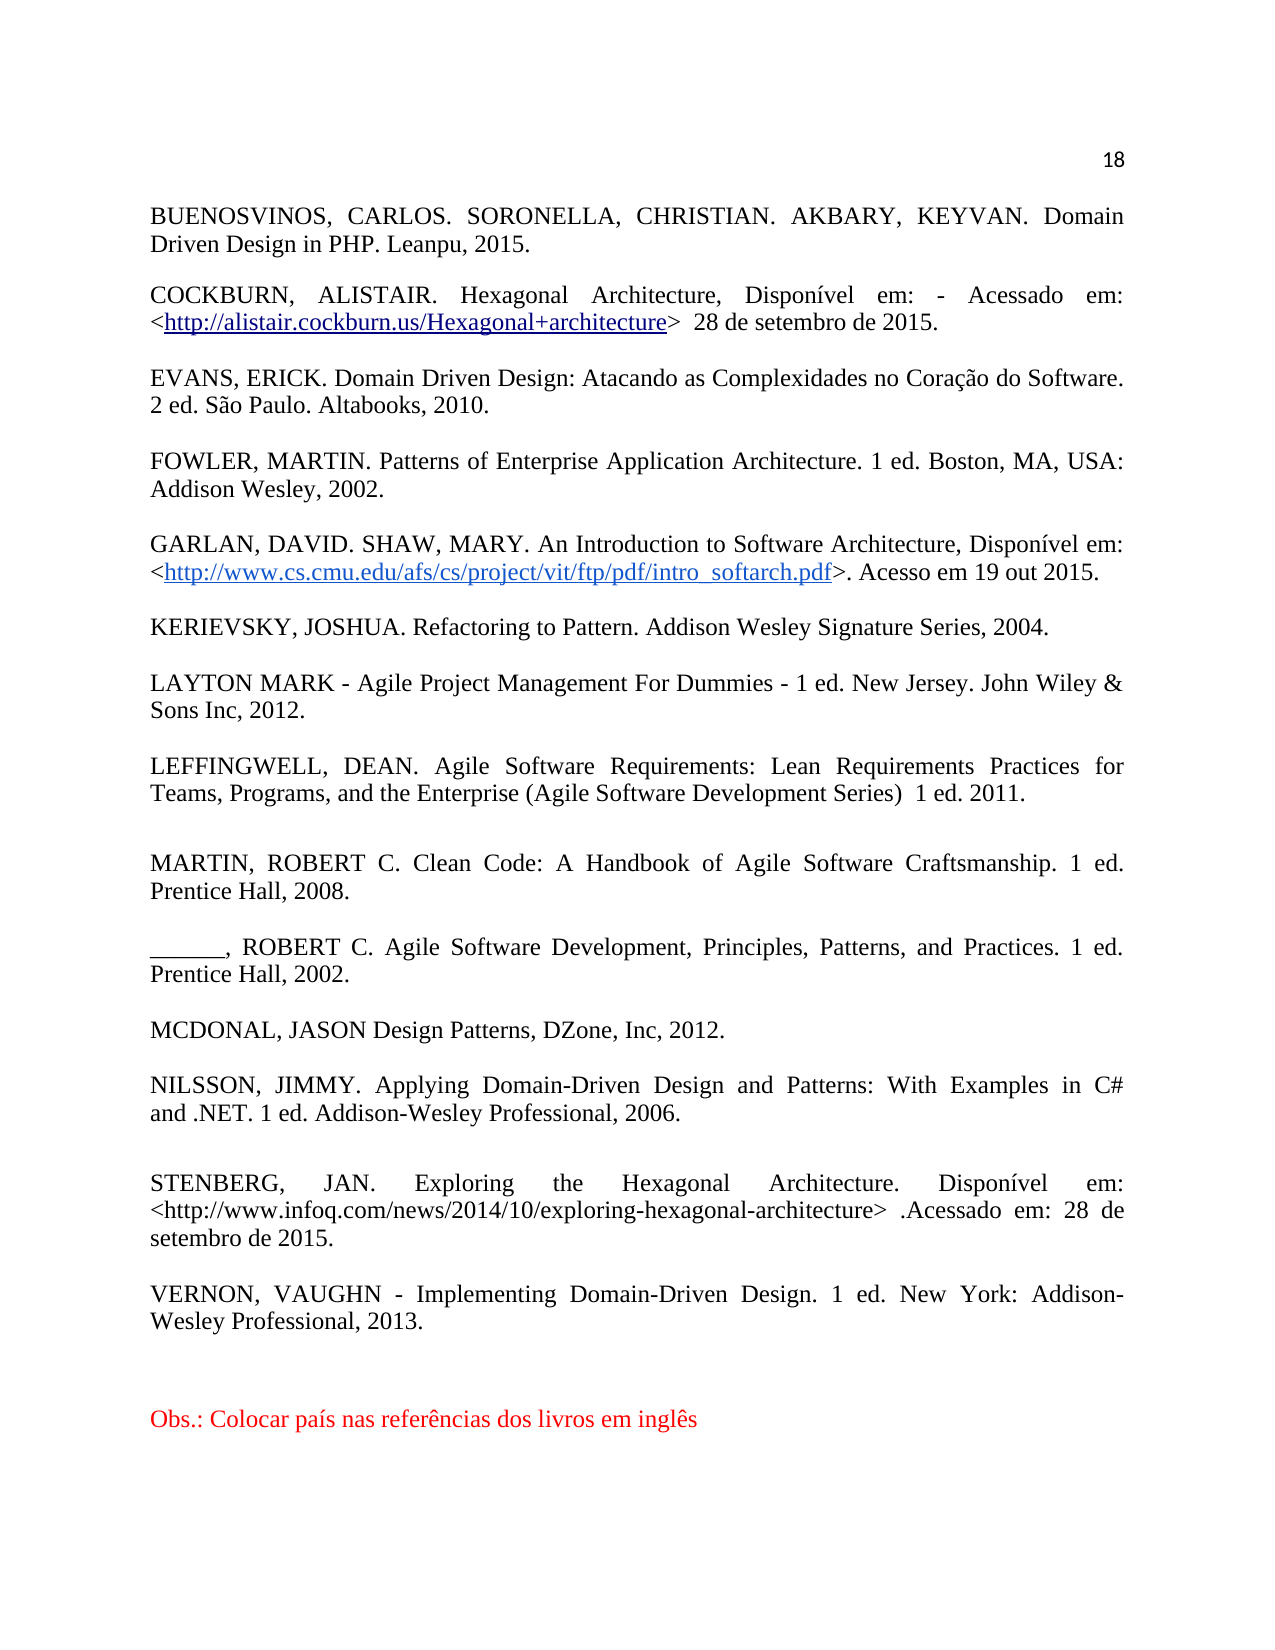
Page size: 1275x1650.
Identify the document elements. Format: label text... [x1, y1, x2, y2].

text LAYTON MARK - Agile Project Management For Dummies - 1 ed. New Jersey. John Wiley & Sons Inc, 2012. [150, 669, 1125, 724]
text BUENOSVINOS, CARLOS. SORONELLA, CHRISTIAN. AKBARY, KEYVAN. Domain Driven Design in PHP. Leanpu, 2015. [150, 202, 1125, 258]
text ______, ROBERT C. Agile Software Development, Principles, Patterns, and Practices. 1 ed. Prentice Hall, 2002. [150, 933, 1125, 988]
text VERNON, VAUGHN - Implementing Domain-Driven Design. 1 ed. New York: Addison-Wesley Professional, 2013. [150, 1280, 1125, 1335]
text COCKBURN, ALISTAIR. Hexagonal Architecture, Disponível em: - Acessado em: <http://alistair.cockburn.us/Hexagonal+architecture> 28 de setembro de 2015. [150, 281, 1125, 336]
text MCDONAL, JASON Design Patterns, DZone, Inc, 2012. [150, 988, 1125, 1043]
text MARTIN, ROBERT C. Clean Code: A Handbook of Agile Software Craftsmanship. 1 ed. Prentice Hall, 2008. [150, 849, 1125, 905]
text EVANS, ERICK. Domain Driven Design: Atacando as Complexidades no Coração do Software. 2 ed. São Paulo. Altabooks, 2010. [150, 364, 1125, 419]
text STENBERG, JAN. Exploring the Hexagonal Architecture. Disponível em: <http://www.infoq.com/news/2014/10/exploring-hexagonal-architecture> .Acessado em: 28 de setembro de 2015. [150, 1169, 1125, 1252]
text KERIEVSKY, JOSHUA. Refactoring to Pattern. Addison Wesley Signature Series, 2004. [150, 613, 1125, 641]
text NILSSON, JIMMY. Applying Domain-Driven Design and Patterns: With Examples in C# and .NET. 1 ed. Addison-Wesley Professional, 2006. [150, 1071, 1125, 1127]
text GARLAN, DAVID. SHAW, MARY. An Introduction to Software Architecture, Disponível em: <http://www.cs.cmu.edu/afs/cs/project/vit/ftp/pdf/intro_softarch.pdf>. Acesso em 19 out 2015. [150, 530, 1125, 586]
text LEFFINGWELL, DEAN. Agile Software Requirements: Lean Requirements Practices for Teams, Programs, and the Enterprise (Agile Software Development Series) 1 ed. 2011. [150, 752, 1125, 807]
text FOWLER, MARTIN. Patterns of Enterprise Application Architecture. 1 ed. Boston, MA, USA: Addison Wesley, 2002. [150, 447, 1125, 502]
text Obs.: Colocar país nas referências dos livros em inglês [150, 1405, 1125, 1433]
